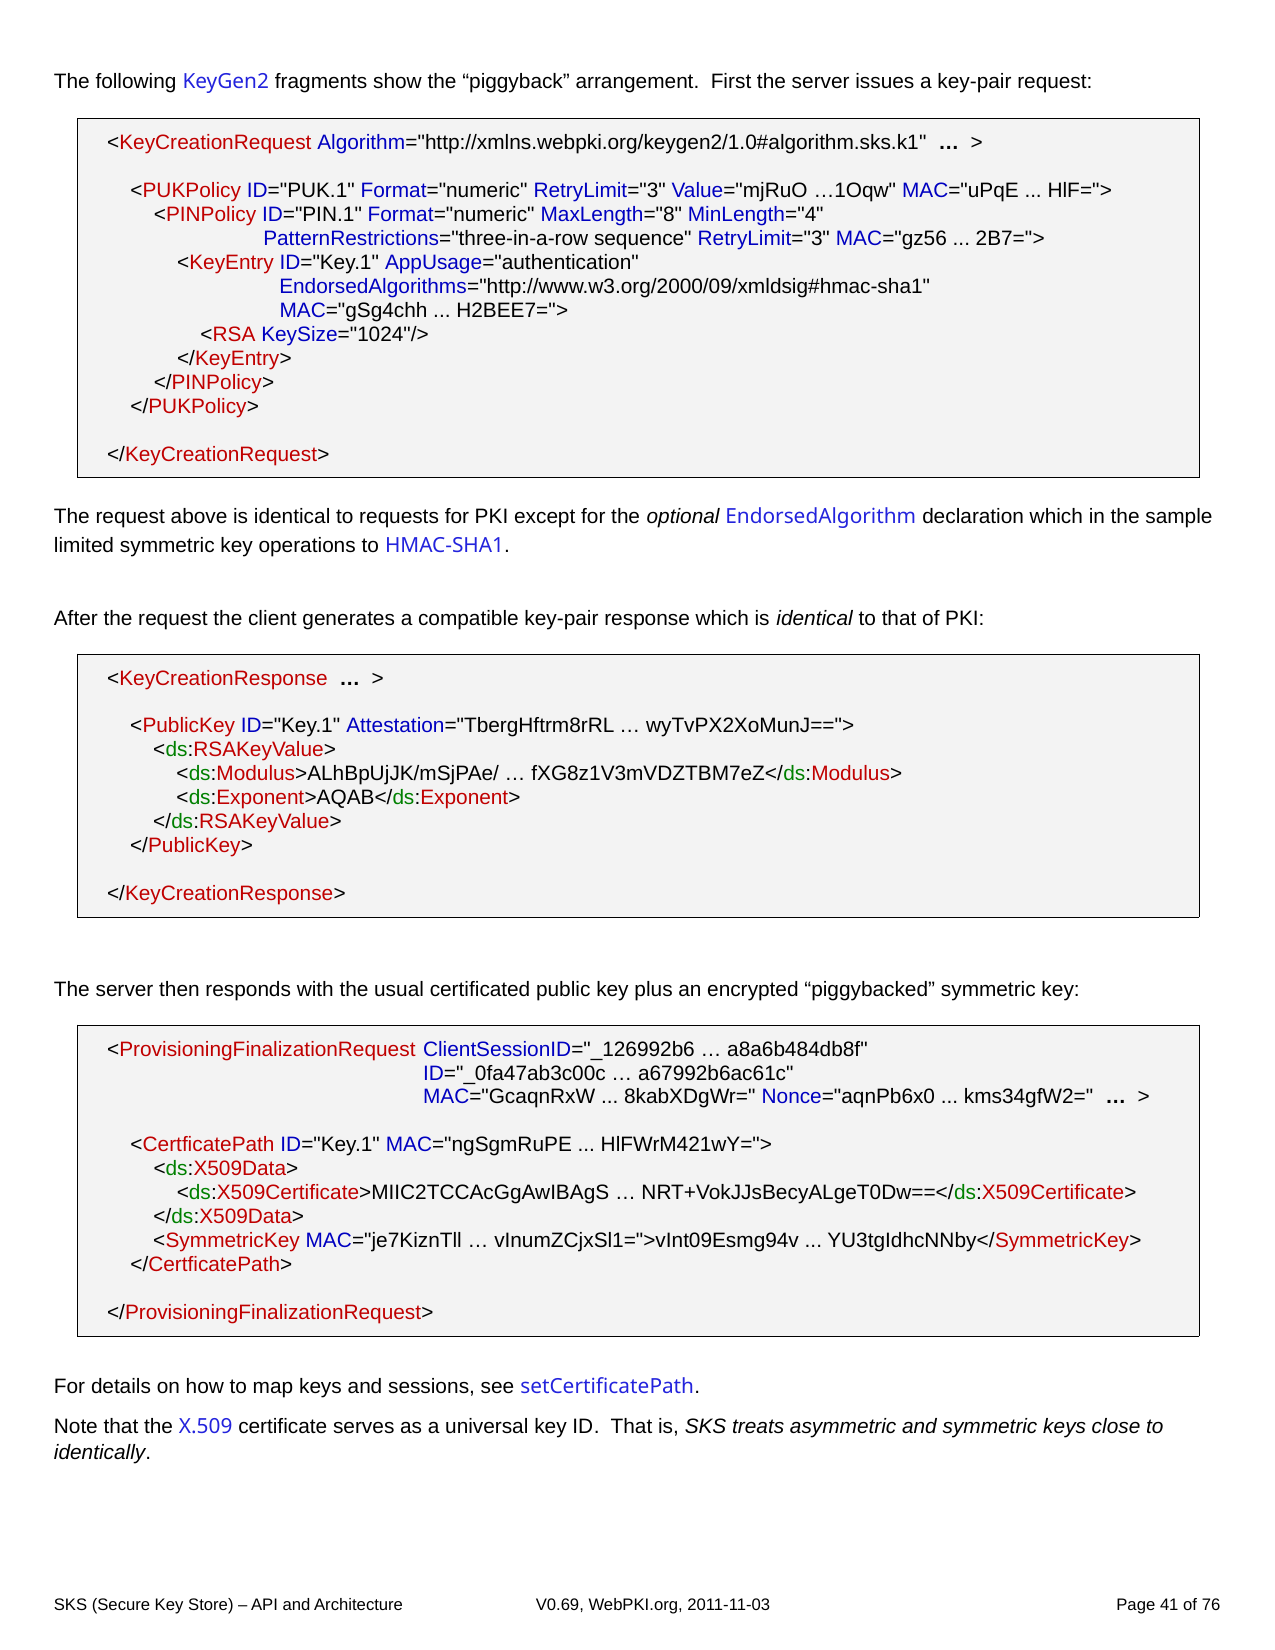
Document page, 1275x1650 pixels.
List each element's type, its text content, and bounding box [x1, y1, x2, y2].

text The following KeyGen2 fragments show the “piggyback” arrangement. First the server issues a key-pair request: [54, 66, 1221, 94]
text After the request the client generates a compatible key-pair response which is identical to that of PKI: [54, 606, 1221, 629]
table_header <KeyCreationRequest Algorithm="http://xmlns.webpki.org/keygen2/1.0#algorithm.sks.k1" … > <PUKPolicy ID="PUK.1" Format="numeric" RetryLimit="3" Value="mjRuO …1Oqw" MAC="uPqE ... HlF="> <PINPolicy ID="PIN.1" Format="numeric" MaxLength="8" MinLength="4" PatternRestrictions="three-in-a-row sequence" RetryLimit="3" MAC="gz56 ... 2B7="> <KeyEntry ID="Key.1" AppUsage="authentication" EndorsedAlgorithms="http://www.w3.org/2000/09/xmldsig#hmac-sha1" MAC="gSg4chh ... H2BEE7="> <RSA KeySize="1024"/> </KeyEntry> </PINPolicy> </PUKPolicy> </KeyCreationRequest> [78, 119, 1199, 477]
text The request above is identical to requests for PKI except for the optional EndorsedAlgorithm declaration which in the sample limited symmetric key operations to HMAC-SHA1. [54, 477, 1221, 558]
text For details on how to map keys and sessions, see setCertificatePath. [54, 1371, 1221, 1400]
text The server then responds with the usual certificated public key plus an encrypted “piggybacked” symmetric key: [54, 977, 1221, 1001]
text Note that the X.509 certificate serves as a universal key ID. That is, SKS treats asymmetric and symmetric keys close to identically. [54, 1412, 1221, 1464]
table_header <ProvisioningFinalizationRequest ClientSessionID="_126992b6 … a8a6b484db8f" ID="_0fa47ab3c00c … a67992b6ac61c" MAC="GcaqnRxW ... 8kabXDgWr=" Nonce="aqnPb6x0 ... kms34gfW2=" … > <CertficatePath ID="Key.1" MAC="ngSgmRuPE ... HlFWrM421wY="> <ds:X509Data> <ds:X509Certificate>MIIC2TCCAcGgAwIBAgS … NRT+VokJJsBecyALgeT0Dw==</ds:X509Certificate> </ds:X509Data> <SymmetricKey MAC="je7KiznTll … vInumZCjxSl1=">vInt09Esmg94v ... YU3tgIdhcNNby</SymmetricKey> </CertficatePath> </ProvisioningFinalizationRequest> [78, 1026, 1199, 1336]
table_header <KeyCreationResponse … > <PublicKey ID="Key.1" Attestation="TbergHftrm8rRL … wyTvPX2XoMunJ=="> <ds:RSAKeyValue> <ds:Modulus>ALhBpUjJK/mSjPAe/ … fXG8z1V3mVDZTBM7eZ</ds:Modulus> <ds:Exponent>AQAB</ds:Exponent> </ds:RSAKeyValue> </PublicKey> </KeyCreationResponse> [78, 655, 1199, 917]
